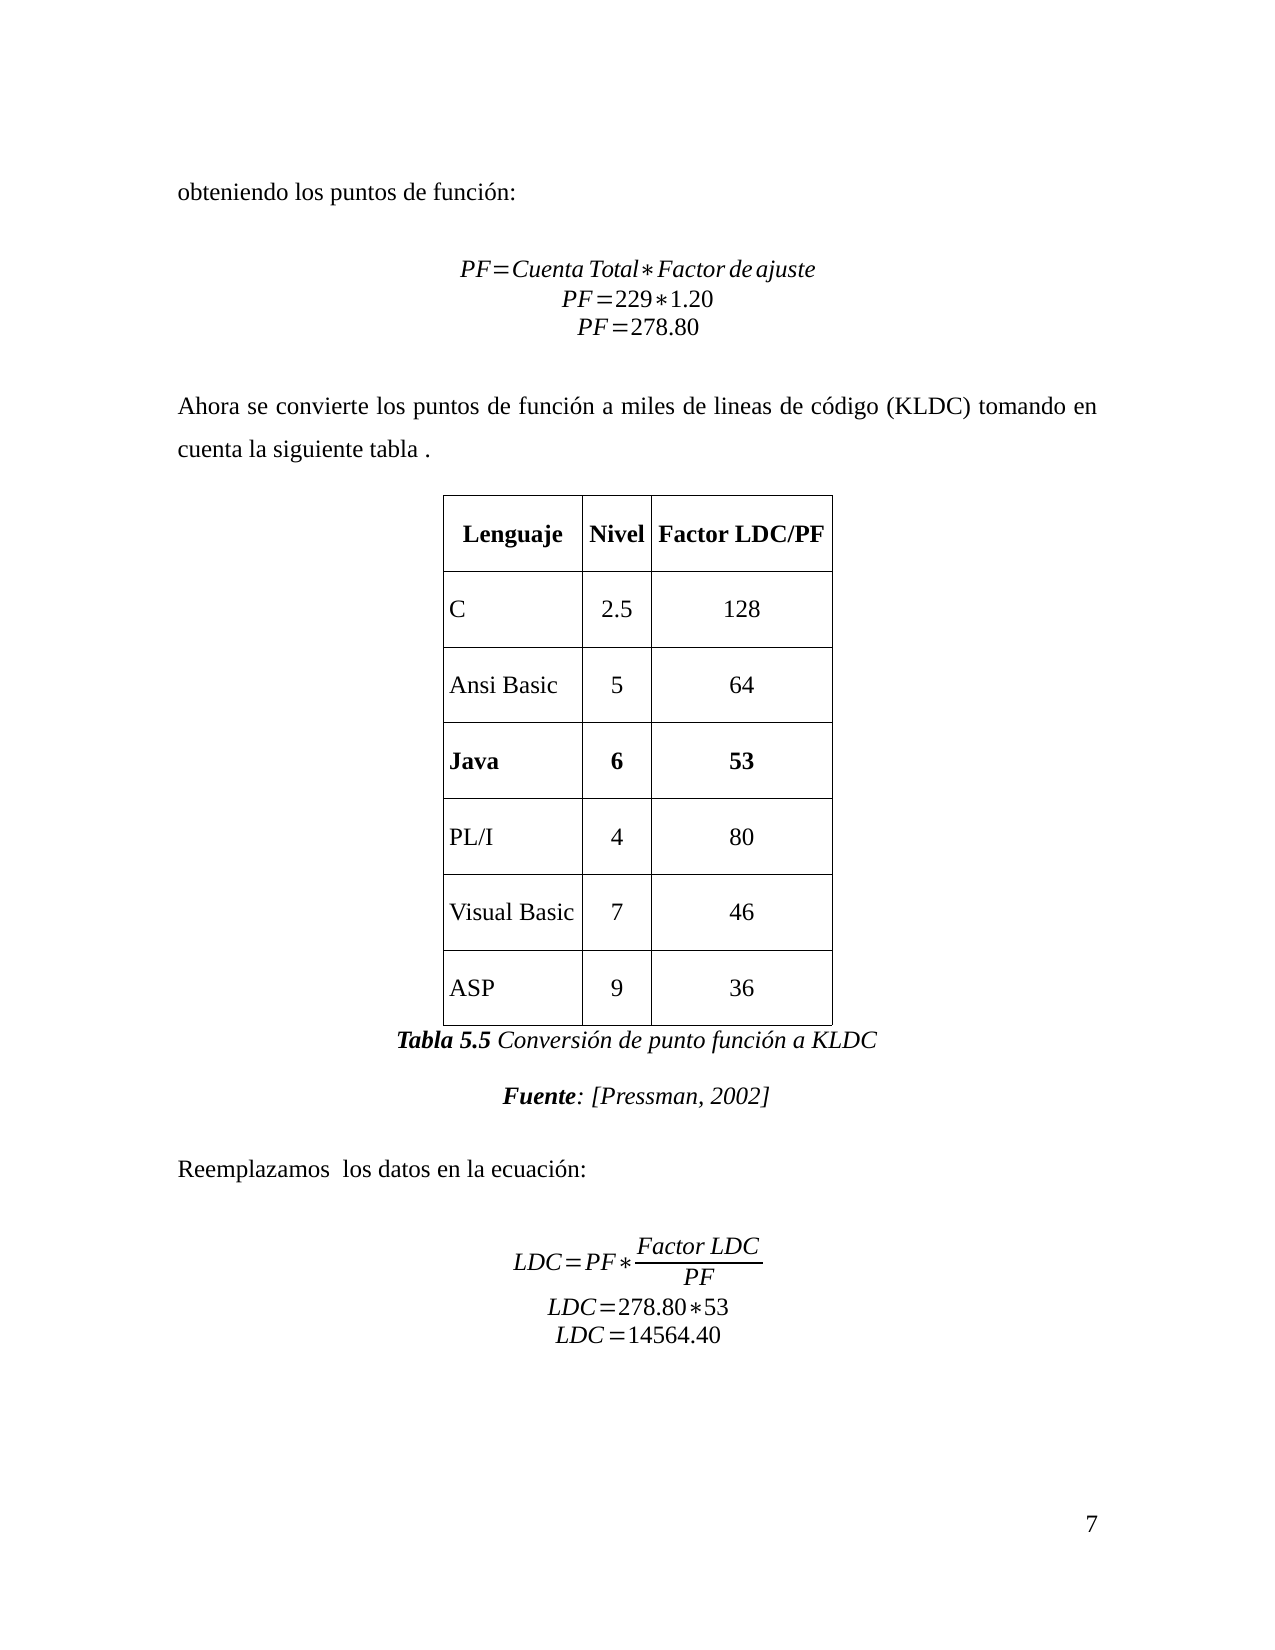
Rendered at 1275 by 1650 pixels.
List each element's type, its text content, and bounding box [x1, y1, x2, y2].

table_cell Visual Basic [444, 875, 582, 949]
table_cell 5 [583, 648, 651, 722]
table_cell 80 [652, 799, 832, 874]
table_cell 128 [652, 572, 832, 647]
table_cell 36 [652, 951, 832, 1025]
table_cell C [444, 572, 582, 647]
table_cell 9 [583, 951, 651, 1025]
table_cell 46 [652, 875, 832, 949]
table_cell 6 [583, 723, 651, 798]
table_cell 53 [652, 723, 832, 798]
table_cell ASP [444, 951, 582, 1025]
text Reemplazamos los datos en la ecuación: [177, 1154, 1098, 1183]
table_cell 2.5 [583, 572, 651, 647]
table_cell 7 [583, 875, 651, 949]
table_header Lenguaje [444, 496, 582, 571]
table_header Factor LDC/PF [652, 496, 832, 571]
table_cell Ansi Basic [444, 648, 582, 722]
table_cell PL/I [444, 799, 582, 874]
text obteniendo los puntos de función: [177, 177, 1098, 206]
table_cell 4 [583, 799, 651, 874]
text Fuente: [Pressman, 2002] [177, 1081, 1098, 1109]
table_cell 64 [652, 648, 832, 722]
table_header Nivel [583, 496, 651, 571]
text Tabla 5.5 Conversión de punto función a KLDC [177, 1025, 1098, 1054]
text Ahora se convierte los puntos de función a miles de lineas de código (KLDC) tomando en cuenta la siguiente tabla . [177, 391, 1098, 463]
table_cell Java [444, 723, 582, 798]
